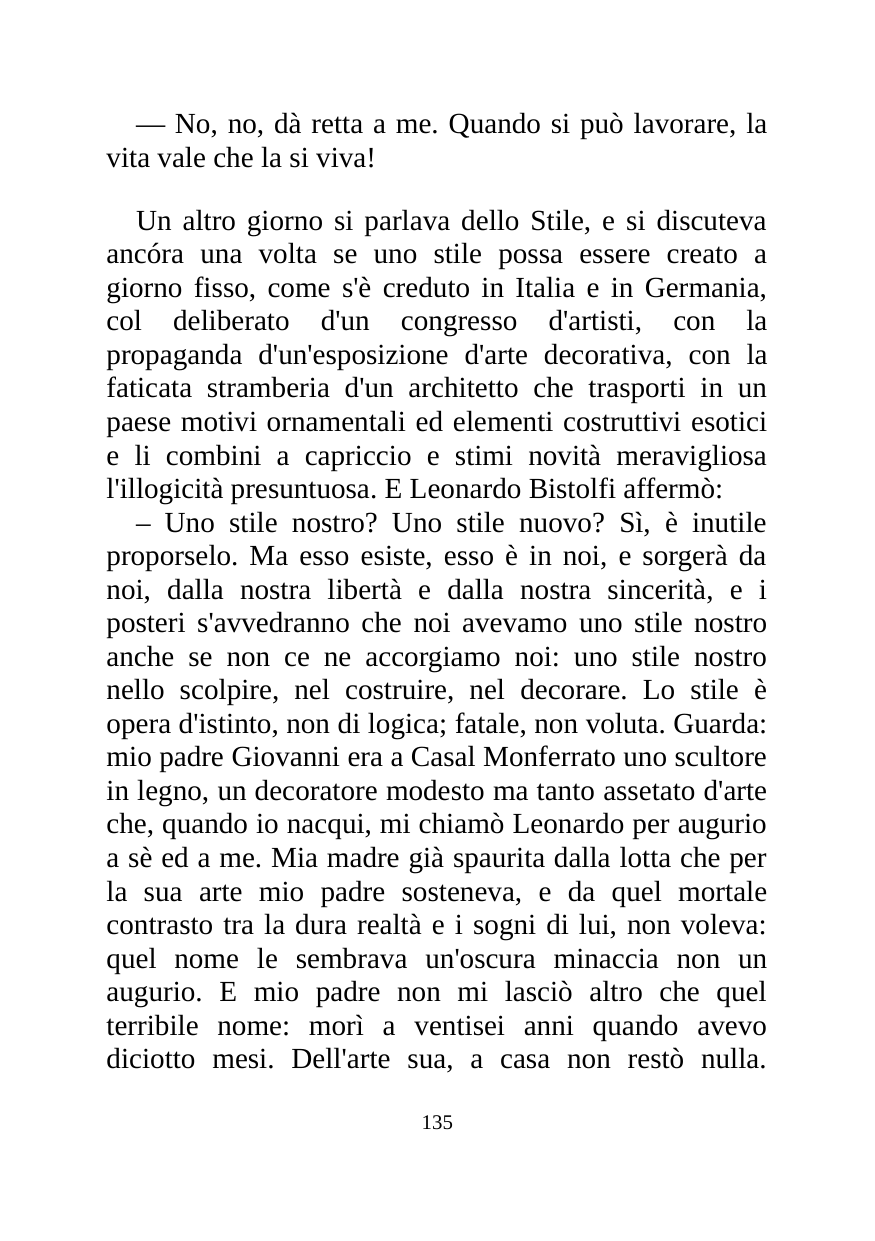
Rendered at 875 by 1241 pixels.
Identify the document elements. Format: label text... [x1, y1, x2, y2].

text Un altro giorno si parlava dello Stile, e si discuteva ancóra una volta se uno stile possa essere creato a giorno fisso, come s'è creduto in Italia e in Germania, col deliberato d'un congresso d'artisti, con la propaganda d'un'esposizione d'arte decorativa, con la faticata stramberia d'un architetto che trasporti in un paese motivi ornamentali ed elementi costruttivi esotici e li combini a capriccio e stimi novità meravigliosa l'illogicità presuntuosa. E Leonardo Bistolfi affermò: [106, 203, 768, 505]
text — No, no, dà retta a me. Quando si può lavorare, la vita vale che la si viva! [106, 106, 768, 173]
text – Uno stile nostro? Uno stile nuovo? Sì, è inutile proporselo. Ma esso esiste, esso è in noi, e sorgerà da noi, dalla nostra libertà e dalla nostra sincerità, e i posteri s'avvedranno che noi avevamo uno stile nostro anche se non ce ne accorgiamo noi: uno stile nostro nello scolpire, nel costruire, nel decorare. Lo stile è opera d'istinto, non di logica; fatale, non voluta. Guarda: mio padre Giovanni era a Casal Monferrato uno scultore in legno, un decoratore modesto ma tanto assetato d'arte che, quando io nacqui, mi chiamò Leonardo per augurio a sè ed a me. Mia madre già spaurita dalla lotta che per la sua arte mio padre sosteneva, e da quel mortale contrasto tra la dura realtà e i sogni di lui, non voleva: quel nome le sembrava un'oscura minaccia non un augurio. E mio padre non mi lasciò altro che quel terribile nome: morì a ventisei anni quando avevo diciotto mesi. Dell'arte sua, a casa non restò nulla. [106, 505, 768, 1075]
